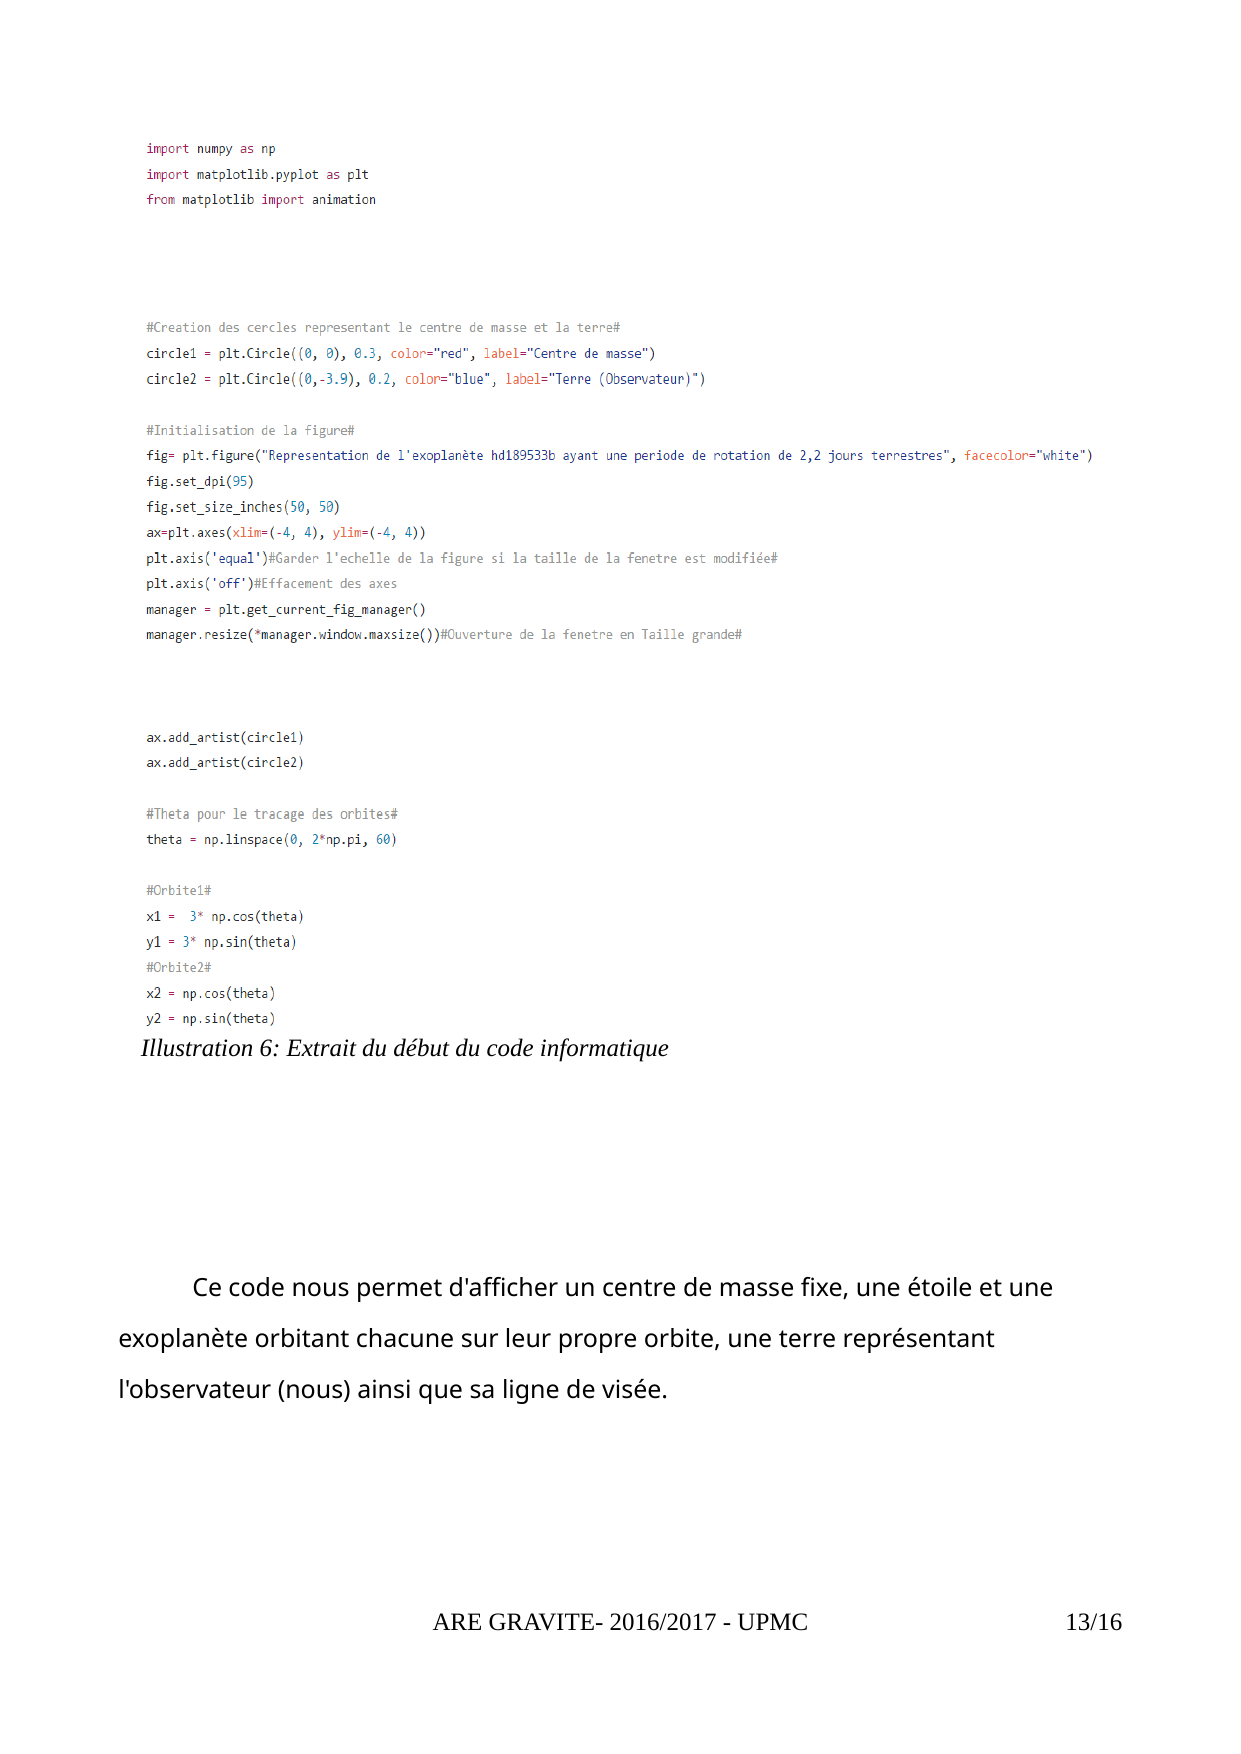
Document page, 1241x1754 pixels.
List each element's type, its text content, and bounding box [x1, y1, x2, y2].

text Ce code nous permet d'afficher un centre de masse fixe, une étoile et une exoplanète orbitant chacune sur leur propre orbite, une terre représentant l'observateur (nous) ainsi que sa ligne de visée. [118, 1269, 1122, 1406]
text Illustration 6: Extrait du début du code informatique [141, 1033, 1101, 1062]
picture [140, 118, 1102, 1033]
